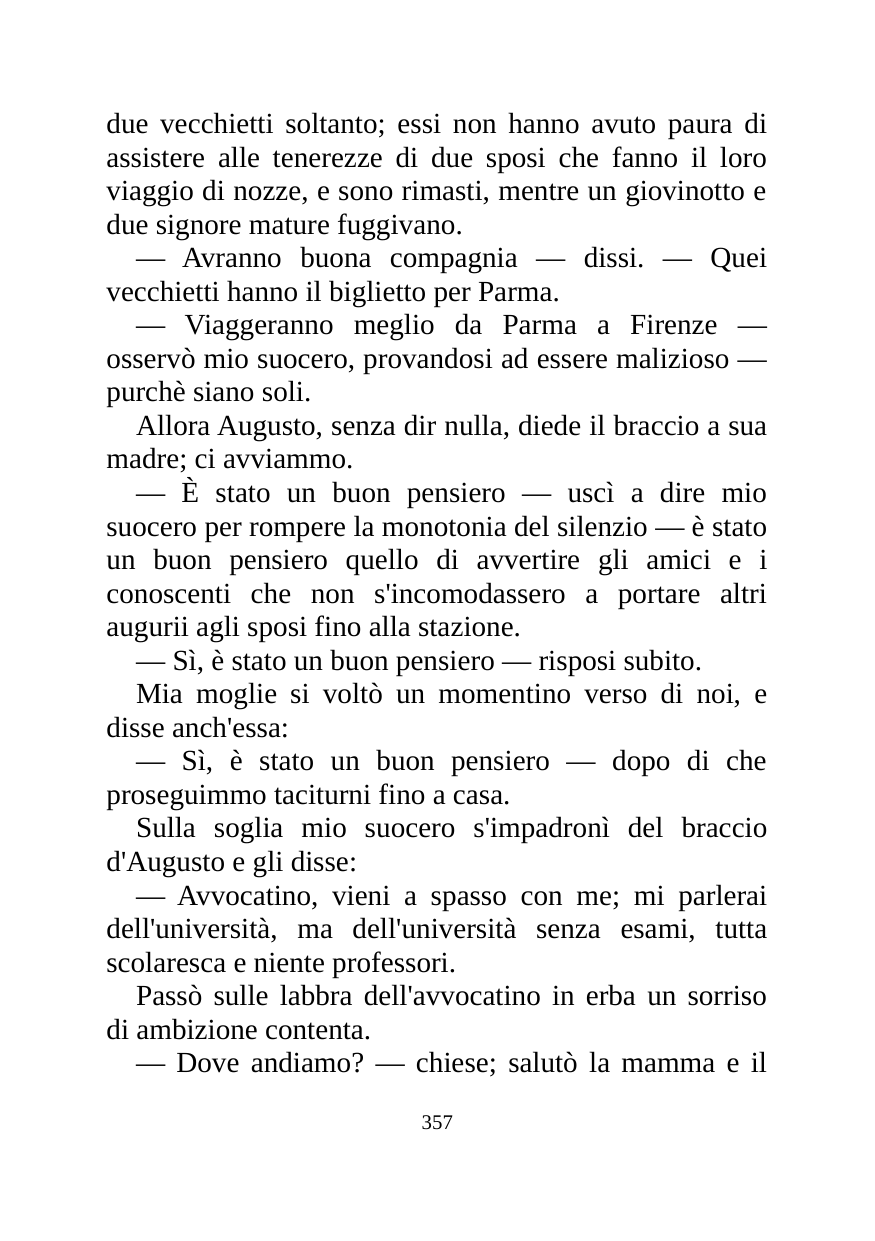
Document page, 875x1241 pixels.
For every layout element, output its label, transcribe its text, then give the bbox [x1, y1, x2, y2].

text — Avranno buona compagnia — dissi. — Quei vecchietti hanno il biglietto per Parma. [106, 240, 768, 307]
text — Dove andiamo? — chiese; salutò la mamma e il [106, 1045, 768, 1079]
text due vecchietti soltanto; essi non hanno avuto paura di assistere alle tenerezze di due sposi che fanno il loro viaggio di nozze, e sono rimasti, mentre un giovinotto e due signore mature fuggivano. [106, 106, 768, 240]
text Passò sulle labbra dell'avvocatino in erba un sorriso di ambizione contenta. [106, 978, 768, 1045]
text — Avvocatino, vieni a spasso con me; mi parlerai dell'università, ma dell'università senza esami, tutta scolaresca e niente professori. [106, 878, 768, 978]
text Allora Augusto, senza dir nulla, diede il braccio a sua madre; ci avviammo. [106, 408, 768, 475]
text — Sì, è stato un buon pensiero — dopo di che proseguimmo taciturni fino a casa. [106, 743, 768, 811]
text Mia moglie si voltò un momentino verso di noi, e disse anch'essa: [106, 676, 768, 743]
text Sulla soglia mio suocero s'impadronì del braccio d'Augusto e gli disse: [106, 811, 768, 878]
text — Sì, è stato un buon pensiero — risposi subito. [106, 643, 768, 676]
text — È stato un buon pensiero — uscì a dire mio suocero per rompere la monotonia del silenzio — è stato un buon pensiero quello di avvertire gli amici e i conoscenti che non s'incomodassero a portare altri augurii agli sposi fino alla stazione. [106, 475, 768, 643]
text — Viaggeranno meglio da Parma a Firenze — osservò mio suocero, provandosi ad essere malizioso — purchè siano soli. [106, 307, 768, 408]
